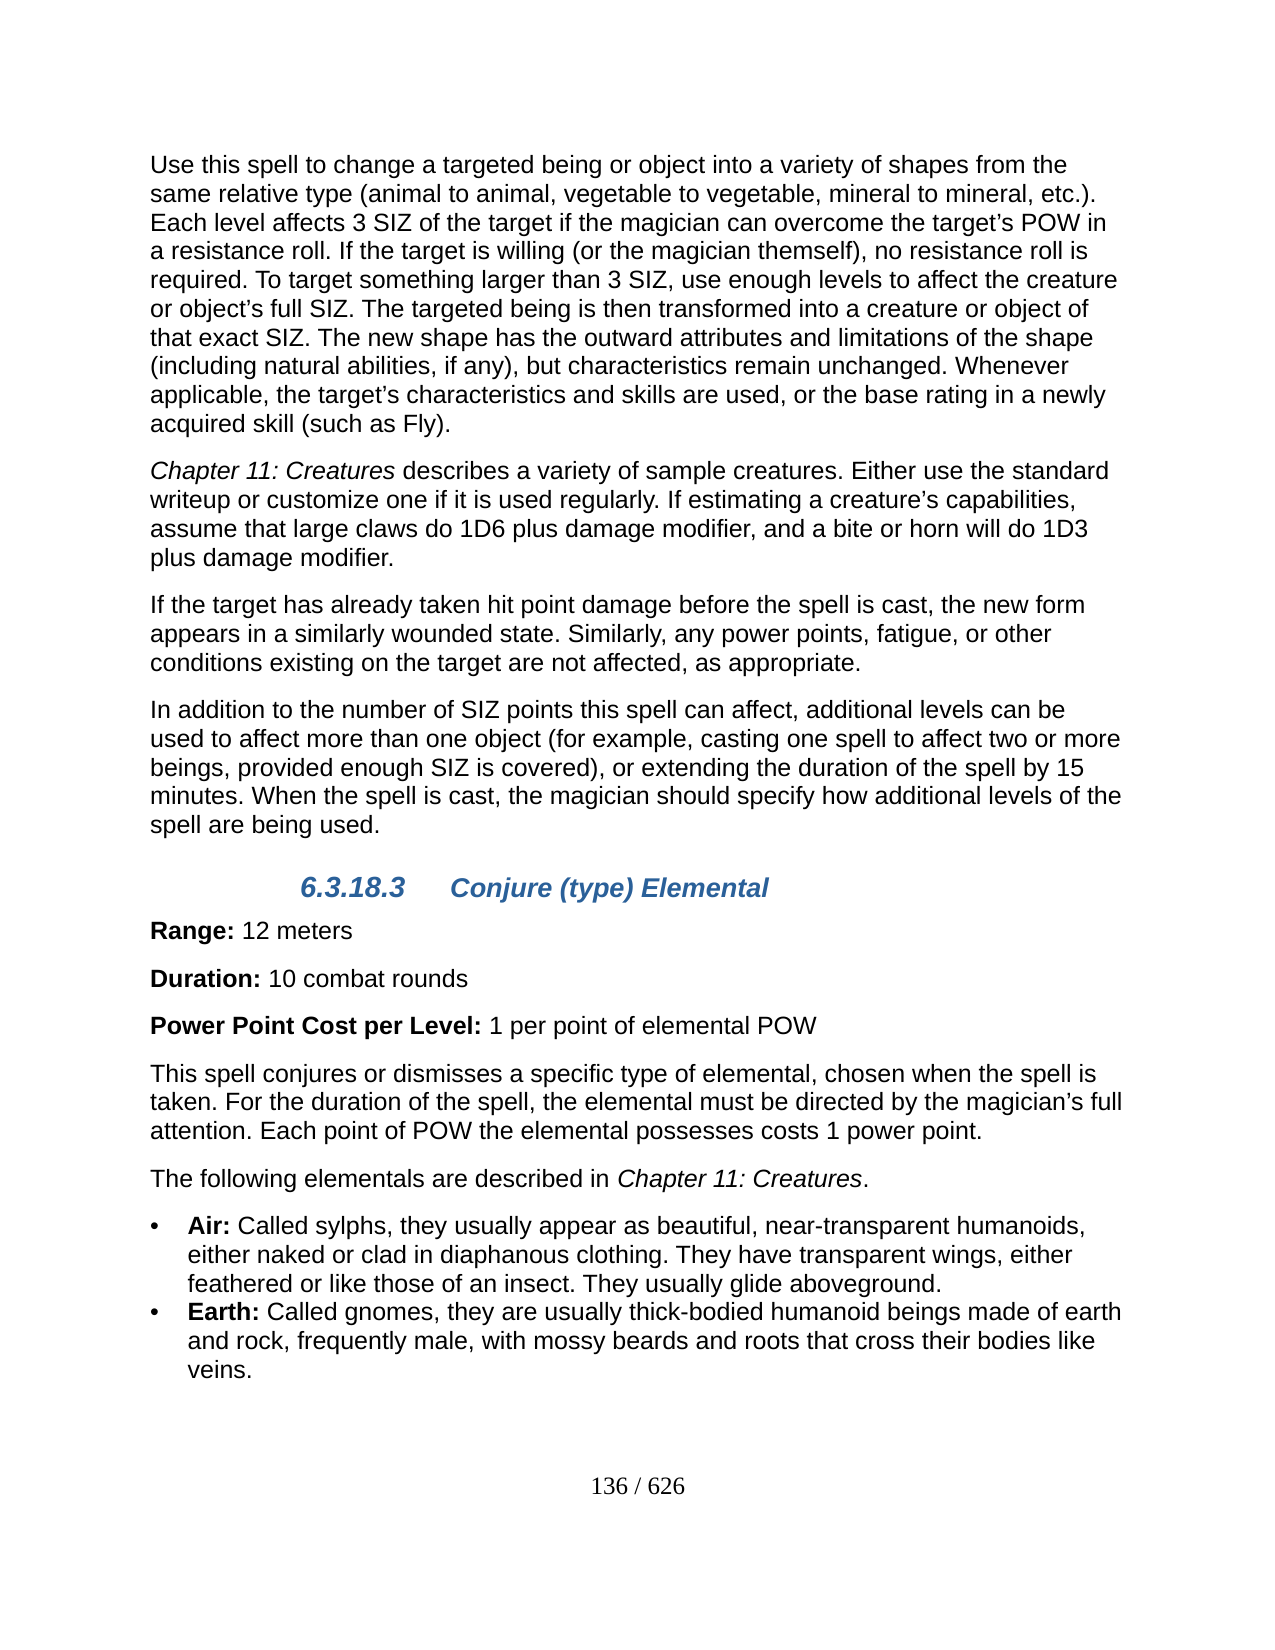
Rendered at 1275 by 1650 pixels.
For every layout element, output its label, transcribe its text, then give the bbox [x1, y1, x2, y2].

text If the target has already taken hit point damage before the spell is cast, the new form appears in a similarly wounded state. Similarly, any power points, fatigue, or other conditions existing on the target are not affected, as appropriate. [150, 590, 1125, 676]
text • Earth: Called gnomes, they are usually thick-bodied humanoid beings made of earth and rock, frequently male, with mossy beards and roots that cross their bodies like veins. [150, 1297, 1125, 1383]
text This spell conjures or dismisses a specific type of elemental, chosen when the spell is taken. For the duration of the spell, the elemental must be directed by the magician’s full attention. Each point of POW the elemental possesses costs 1 power point. [150, 1058, 1125, 1145]
text Power Point Cost per Level: 1 per point of elemental POW [150, 1011, 1125, 1040]
text The following elementals are described in Chapter 11: Creatures. [150, 1163, 1125, 1192]
text Use this spell to change a targeted being or object into a variety of shapes from the same relative type (animal to animal, vegetable to vegetable, mineral to mineral, etc.). Each level affects 3 SIZ of the target if the magician can overcome the target’s POW in a resistance roll. If the target is willing (or the magician themself), no resistance roll is required. To target something larger than 3 SIZ, use enough levels to affect the creature or object’s full SIZ. The targeted being is then transformed into a creature or object of that exact SIZ. The new shape has the outward attributes and limitations of the shape (including natural abilities, if any), but characteristics remain unchanged. Whenever applicable, the target’s characteristics and skills are used, or the base rating in a newly acquired skill (such as Fly). [150, 150, 1125, 437]
text Range: 12 meters [150, 916, 1125, 945]
text Chapter 11: Creatures describes a variety of sample creatures. Either use the standard writeup or customize one if it is used regularly. If estimating a creature’s capabilities, assume that large claws do 1D6 plus damage modifier, and a bite or horn will do 1D3 plus damage modifier. [150, 456, 1125, 571]
text In addition to the number of SIZ points this spell can affect, additional levels can be used to affect more than one object (for example, casting one spell to affect two or more beings, provided enough SIZ is covered), or extending the duration of the spell by 15 minutes. When the spell is cast, the magician should specify how additional levels of the spell are being used. [150, 695, 1125, 839]
text Duration: 10 combat rounds [150, 963, 1125, 992]
subtitle Conjure (type) Elemental [300, 870, 1125, 903]
text • Air: Called sylphs, they usually appear as beautiful, near-transparent humanoids, either naked or clad in diaphanous clothing. They have transparent wings, either feathered or like those of an insect. They usually glide aboveground. [150, 1211, 1125, 1297]
